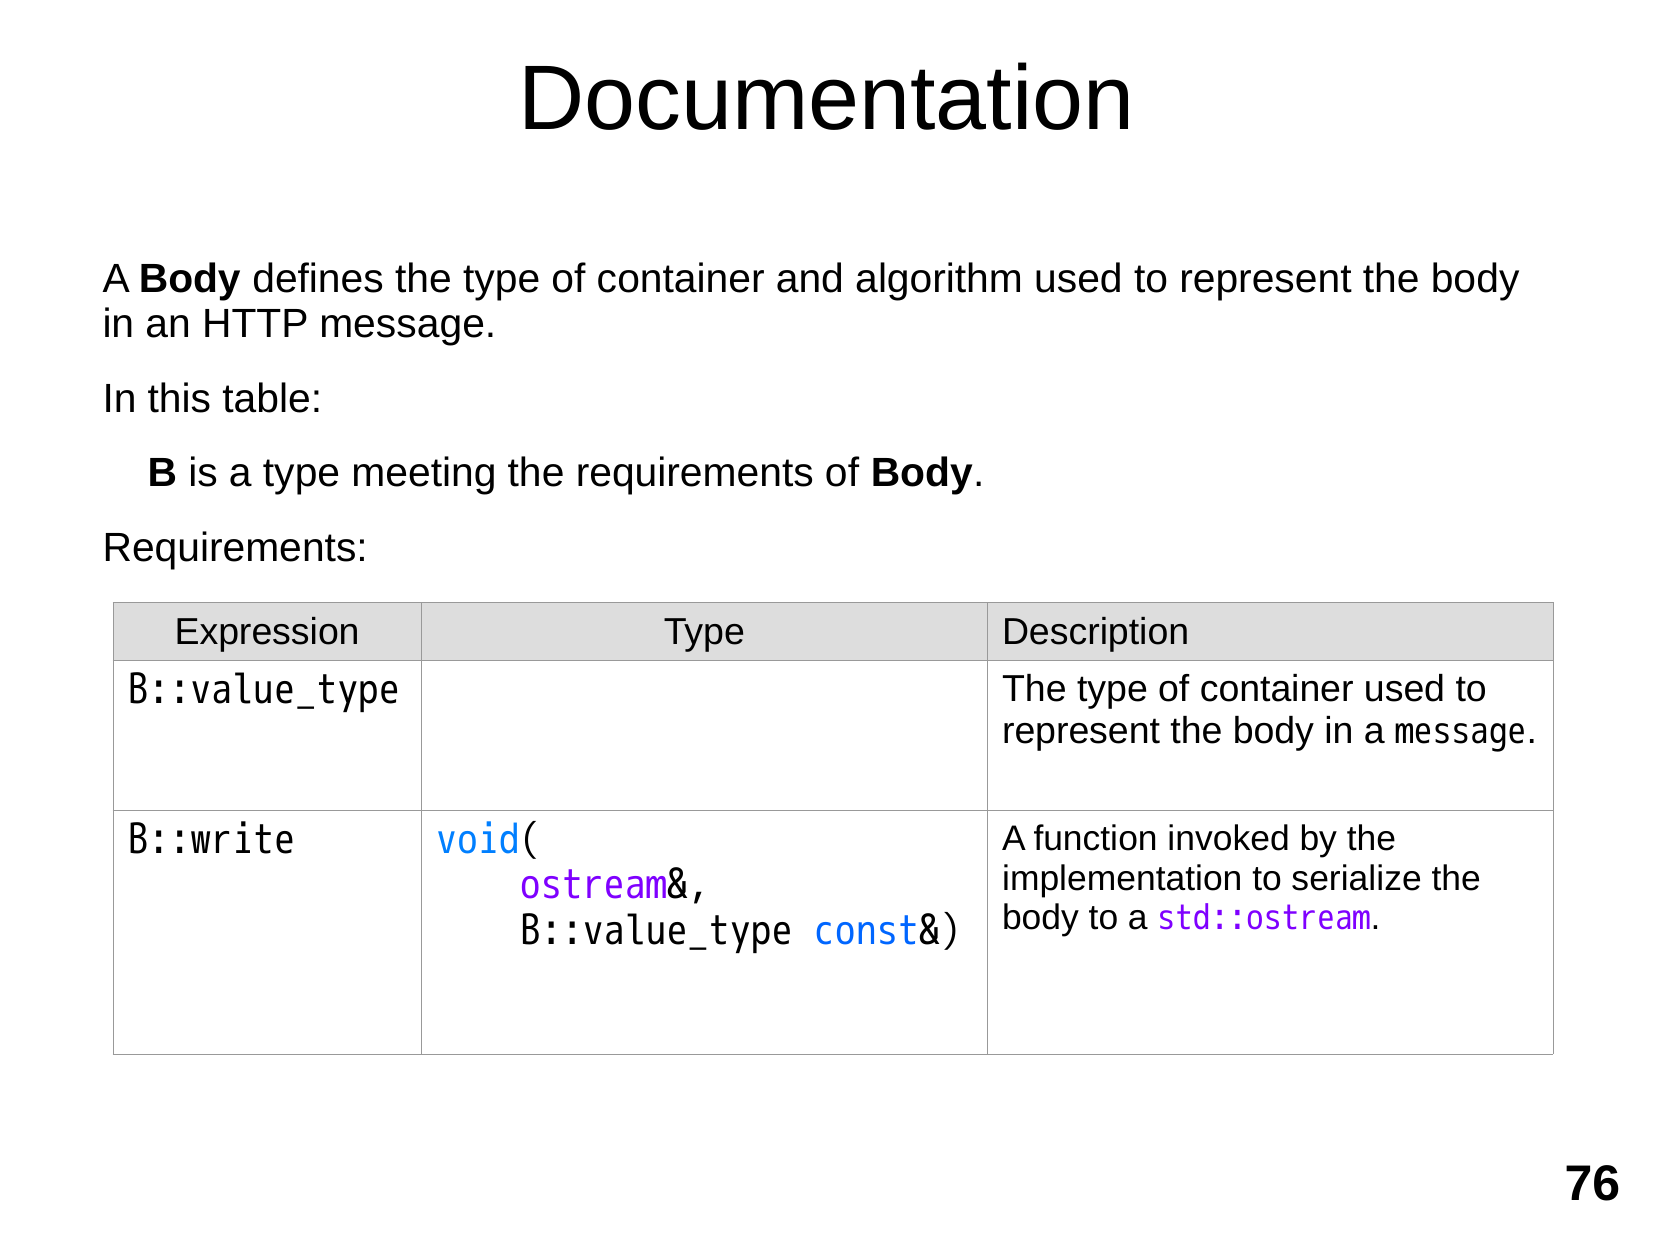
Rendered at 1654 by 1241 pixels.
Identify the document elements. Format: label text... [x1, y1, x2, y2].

table_header Description [988, 603, 1553, 660]
table_cell A function invoked by the implementation to serialize the body to a std::ostream. [988, 811, 1553, 1054]
table_cell [422, 661, 987, 810]
table_cell void( ostream&, B::value_type const&) [422, 811, 987, 1054]
table_cell B::write [114, 811, 421, 1054]
table_header Expression [114, 603, 421, 660]
table_header Type [422, 603, 987, 660]
table_cell B::value_type [114, 661, 421, 810]
table_cell The type of container used to represent the body in a message. [988, 661, 1553, 810]
list A Body defines the type of container and algorithm used to represent the body in an HTTP message. In this table: B is a type meeting the requirements of Body. Requirements: [33, 255, 1540, 571]
title Documentation [82, 15, 1571, 181]
